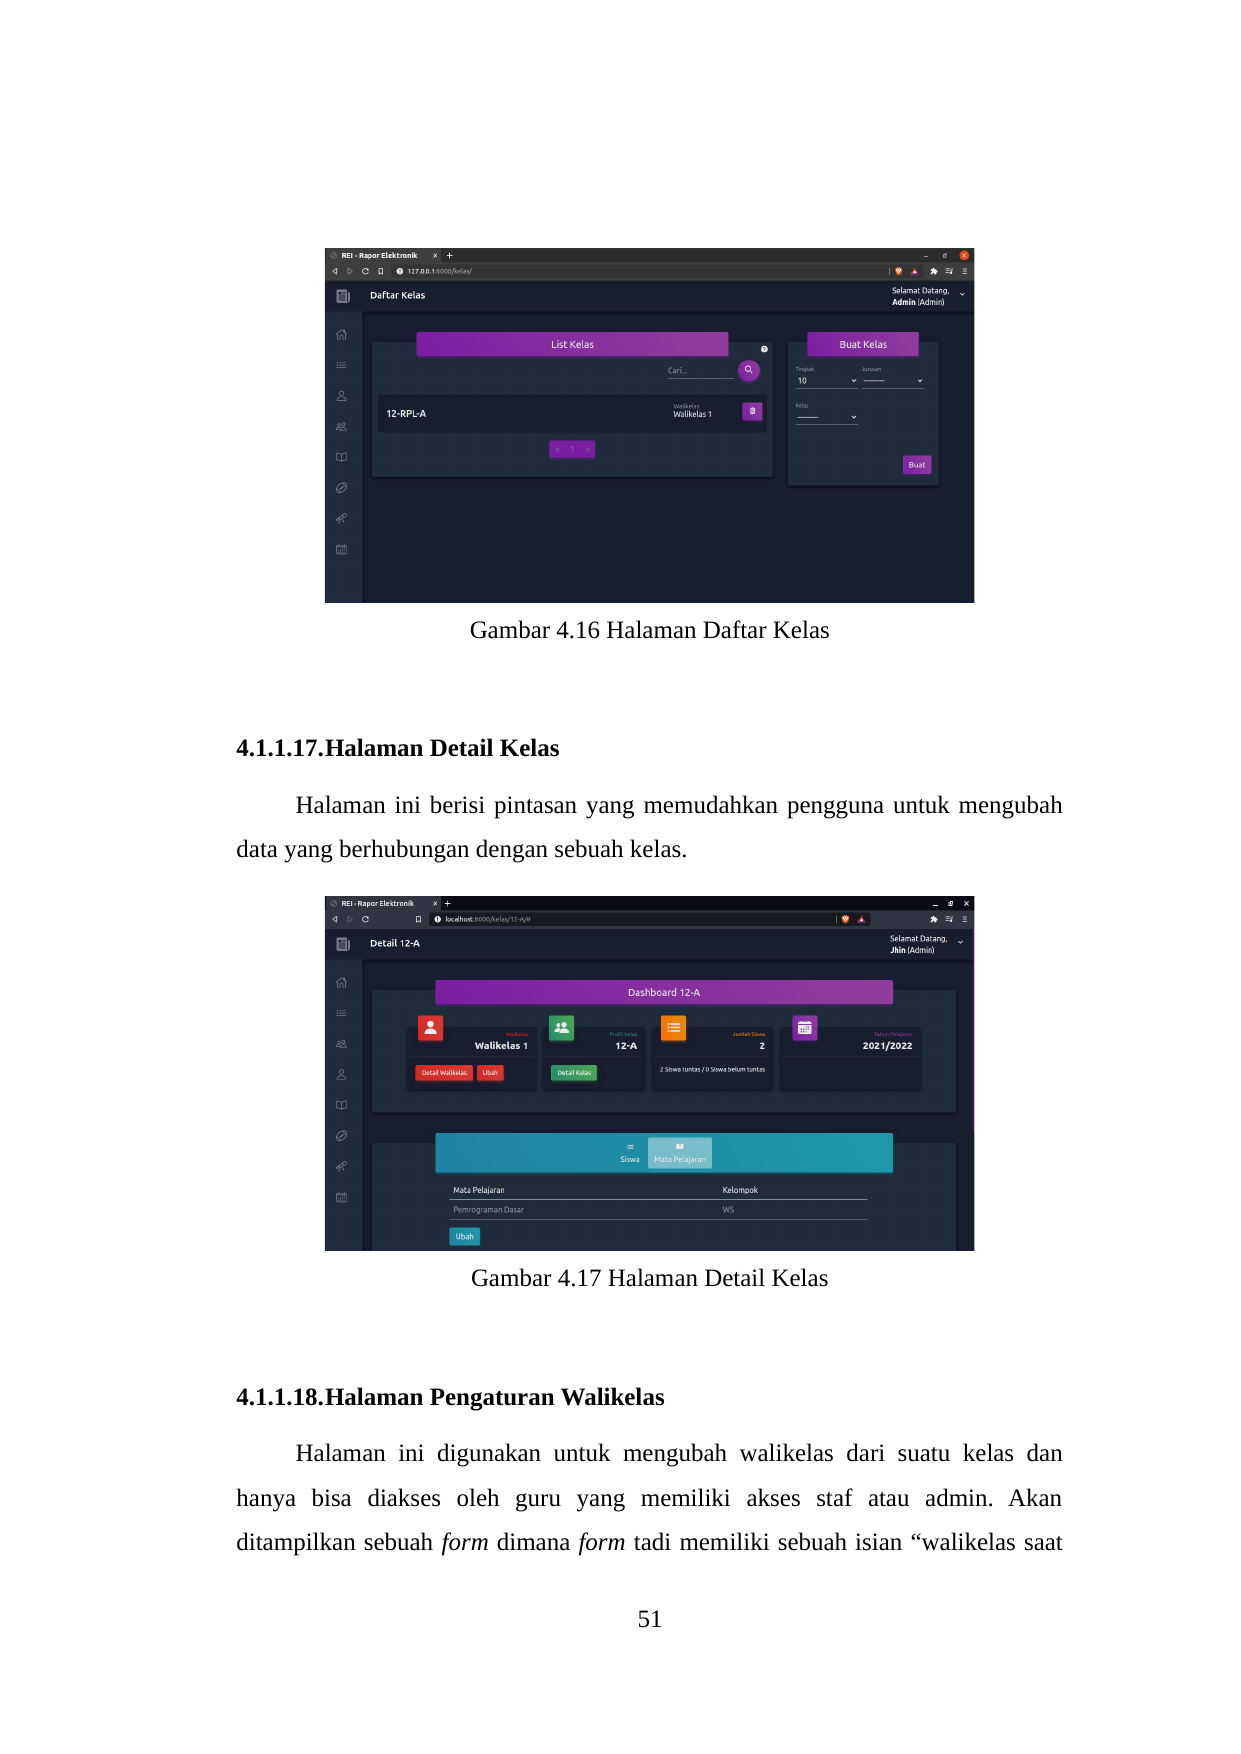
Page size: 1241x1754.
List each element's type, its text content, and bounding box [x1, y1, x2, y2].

subtitle Halaman Detail Kelas [236, 721, 1063, 766]
picture [324, 248, 975, 603]
text Gambar 4.16 Halaman Daftar Kelas [325, 603, 974, 647]
subtitle Halaman Pengaturan Walikelas [236, 1369, 1063, 1414]
text Gambar 4.17 Halaman Detail Kelas [325, 1251, 974, 1295]
text Halaman ini digunakan untuk mengubah walikelas dari suatu kelas dan hanya bisa diakses oleh guru yang memiliki akses staf atau admin. Akan ditampilkan sebuah form dimana form tadi memiliki sebuah isian “walikelas saat [236, 1426, 1063, 1559]
text Halaman ini berisi pintasan yang memudahkan pengguna untuk mengubah data yang berhubungan dengan sebuah kelas. [236, 778, 1063, 867]
picture [324, 896, 975, 1251]
